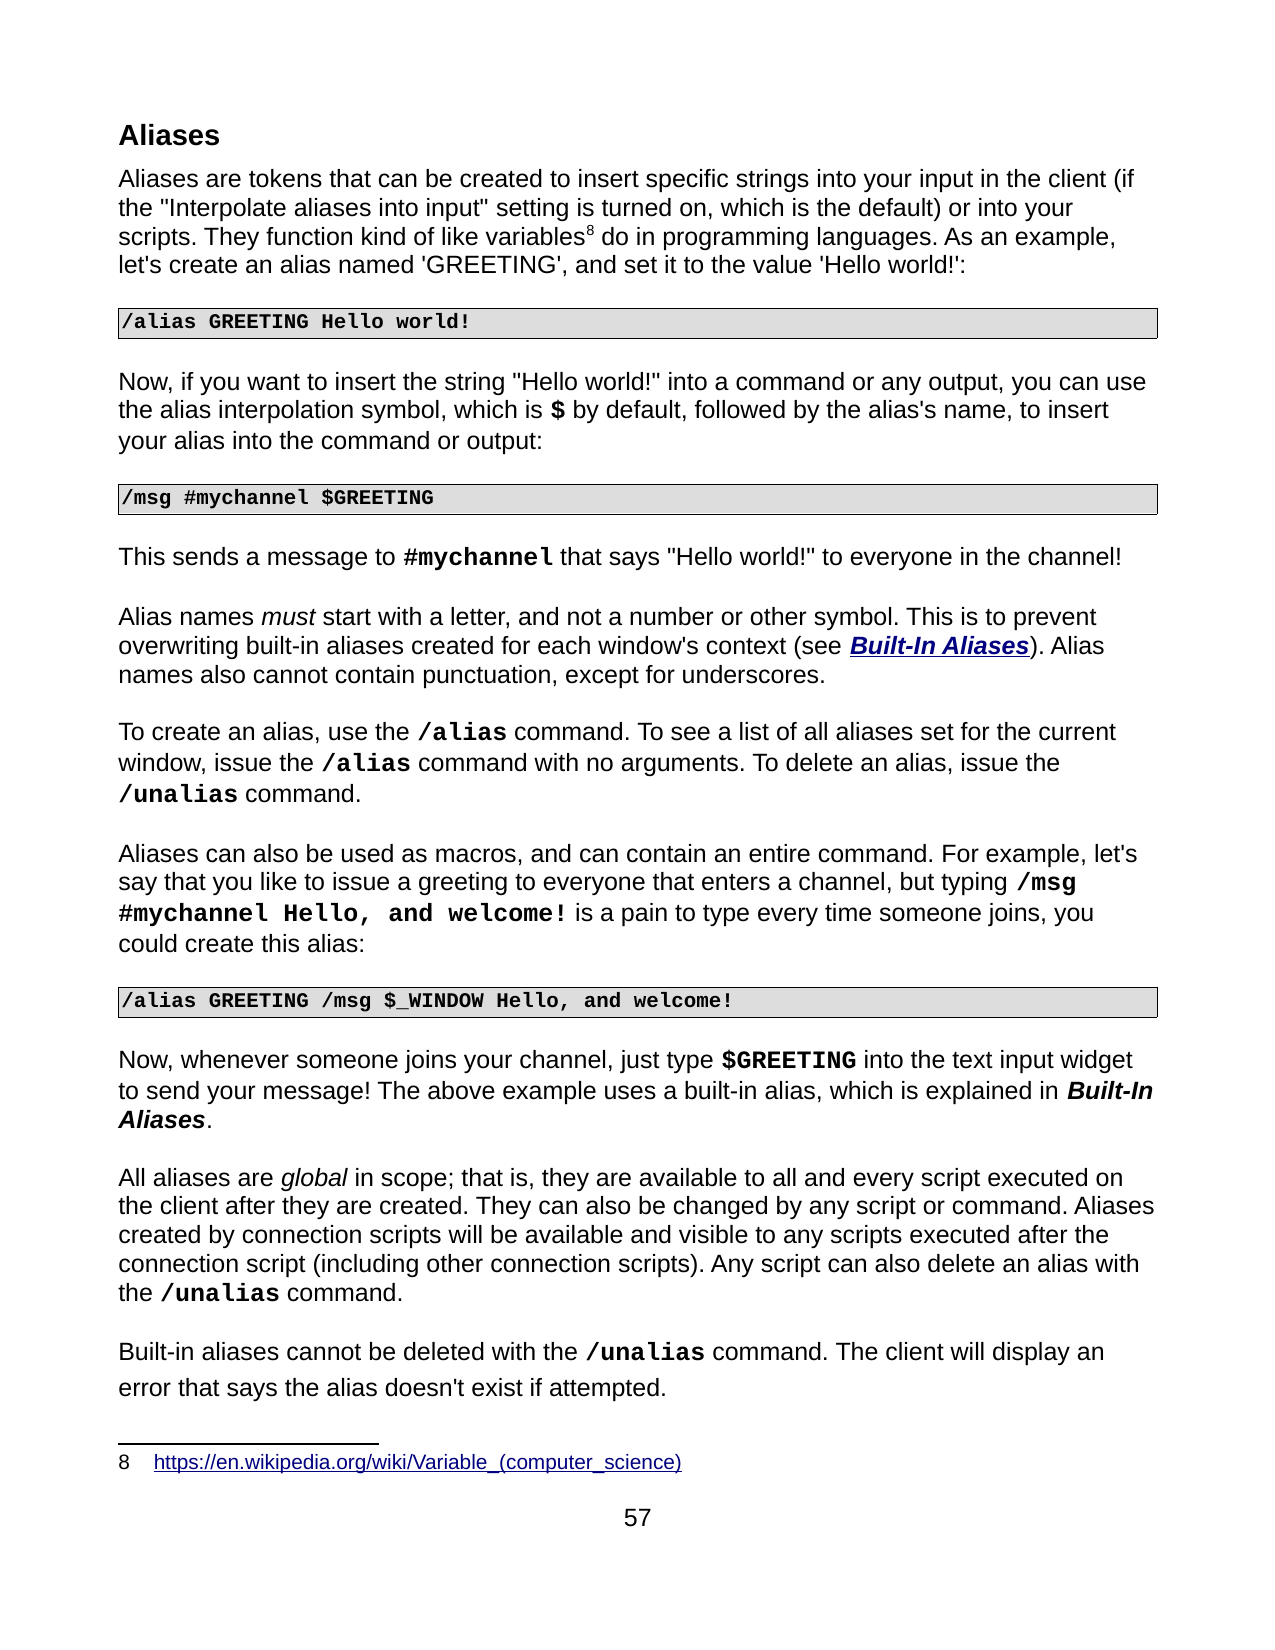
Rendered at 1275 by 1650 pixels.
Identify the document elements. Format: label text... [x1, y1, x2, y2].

subtitle Aliases [118, 118, 1157, 152]
text Aliases are tokens that can be created to insert specific strings into your input in the client (if the "Interpolate aliases into input" setting is turned on, which is the default) or into your scripts. They function kind of like variables do in programming languages. As an example, let's create an alias named 'GREETING', and set it to the value 'Hello world!': [118, 164, 1157, 279]
text To create an alias, use the /alias command. To see a list of all aliases set for the current window, issue the /alias command with no arguments. To delete an alias, issue the /unalias command. [118, 717, 1157, 810]
table_header /alias GREETING /msg $_WINDOW Hello, and welcome! [119, 988, 1157, 1017]
text Built-in aliases cannot be deleted with the /unalias command. The client will display an error that says the alias doesn't exist if attempted. [118, 1337, 1157, 1401]
text Alias names must start with a letter, and not a number or other symbol. This is to prevent overwriting built-in aliases created for each window's context (see Built-In Aliases). Alias names also cannot contain punctuation, except for underscores. [118, 602, 1157, 688]
table_header /msg #mychannel $GREETING [119, 485, 1157, 513]
text All aliases are global in scope; that is, they are available to all and every script executed on the client after they are created. They can also be changed by any script or command. Aliases created by connection scripts will be available and visible to any scripts executed after the connection script (including other connection scripts). Any script can also delete an alias with the /unalias command. [118, 1163, 1157, 1308]
table_header /alias GREETING Hello world! [119, 309, 1157, 338]
text Aliases can also be used as macros, and can contain an entire command. For example, let's say that you like to issue a greeting to everyone that enters a channel, but typing /msg #mychannel Hello, and welcome! is a pain to type every time someone joins, you could create this alias: [118, 839, 1157, 958]
text Now, if you want to insert the string "Hello world!" into a command or any output, you can use the alias interpolation symbol, which is $ by default, followed by the alias's name, to insert your alias into the command or output: [118, 367, 1157, 455]
text This sends a message to #mychannel that says "Hello world!" to everyone in the channel! [118, 542, 1157, 573]
text https://en.wikipedia.org/wiki/Variable_(computer_science) [118, 1450, 1157, 1474]
text Now, whenever someone joins your channel, just type $GREETING into the text input widget to send your message! The above example uses a built-in alias, which is explained in Built-In Aliases. [118, 1045, 1157, 1134]
